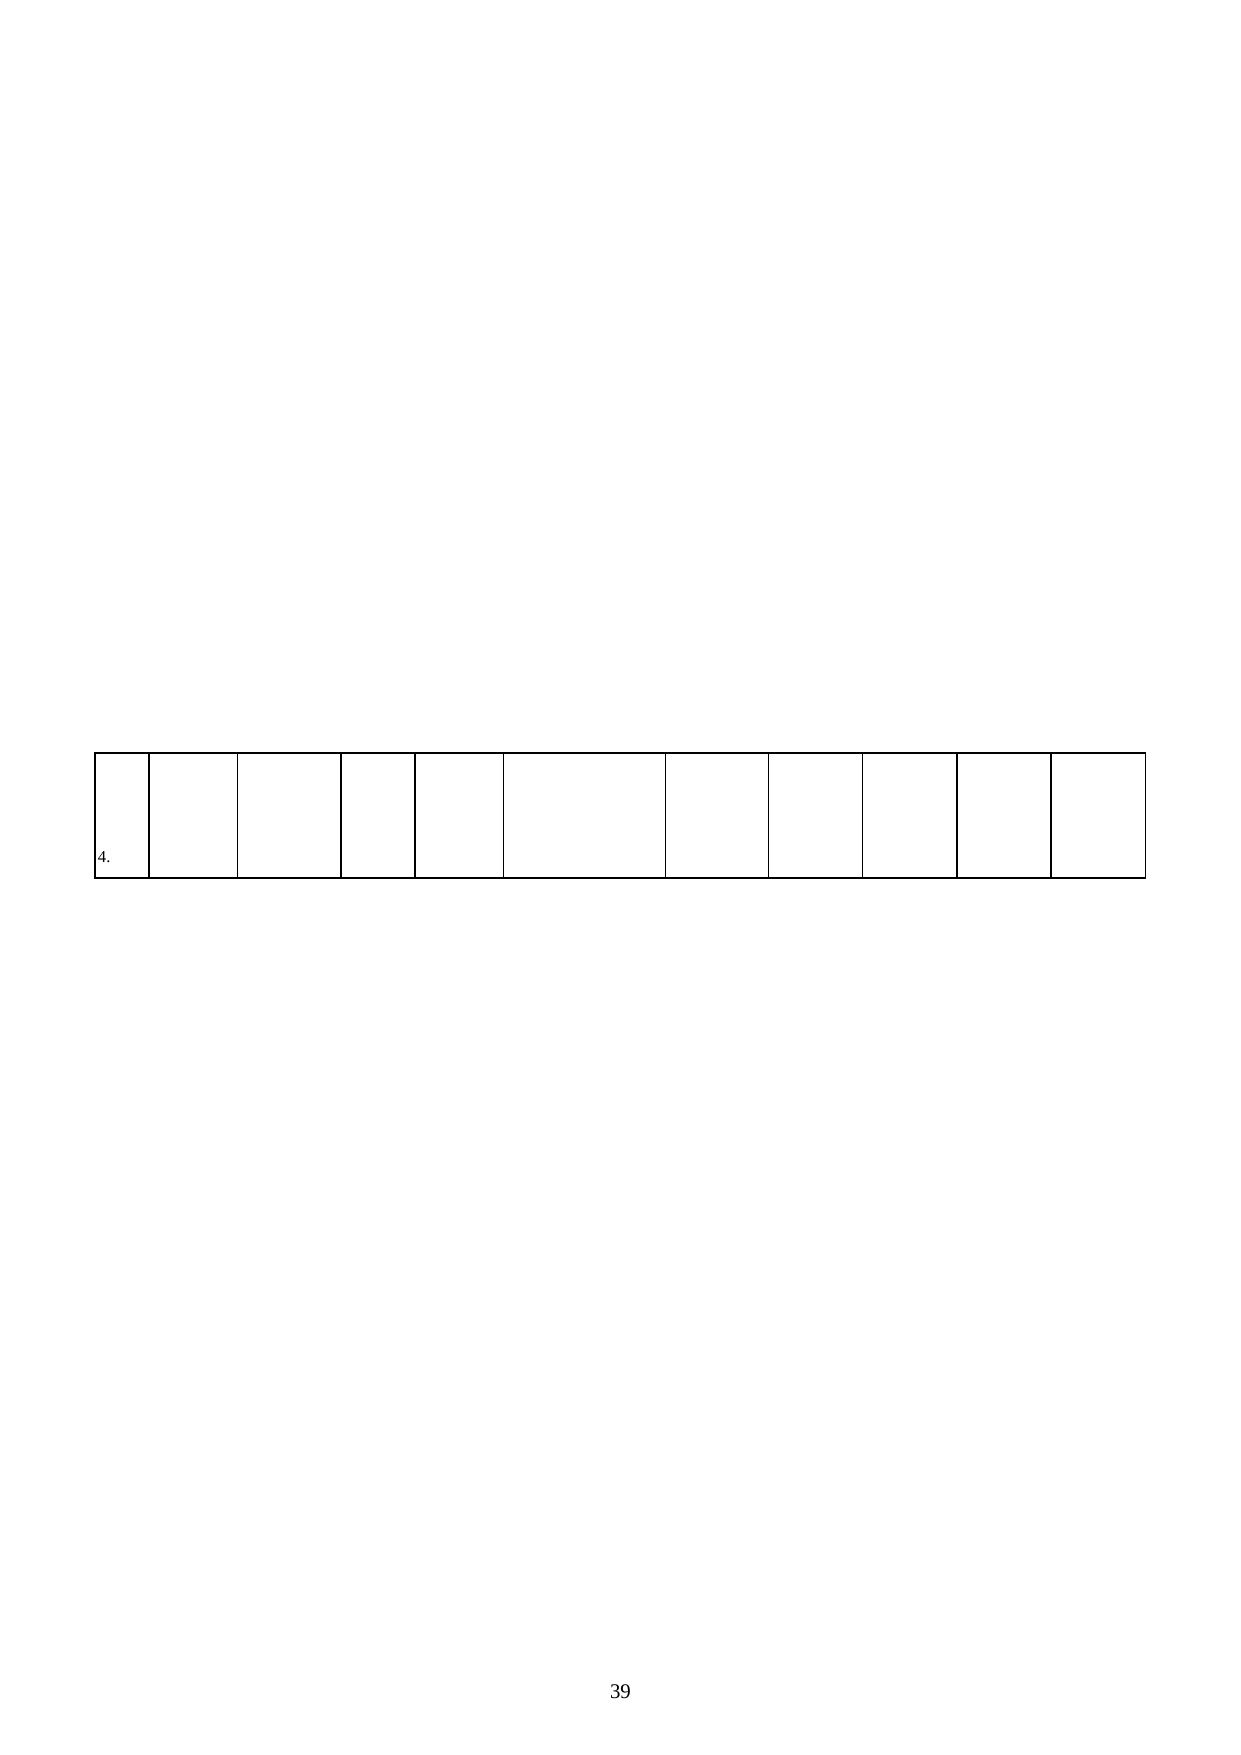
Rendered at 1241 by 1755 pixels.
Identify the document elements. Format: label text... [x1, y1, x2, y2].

table_cell [666, 754, 768, 877]
table_cell [150, 754, 237, 877]
table_cell 4. [96, 754, 148, 877]
table_cell [769, 754, 862, 877]
table_cell [342, 754, 414, 877]
table_cell [863, 754, 956, 877]
table_cell [958, 754, 1050, 877]
table_cell [504, 754, 665, 877]
table_cell [238, 754, 340, 877]
table_cell [1052, 754, 1145, 877]
table_cell [416, 754, 503, 877]
